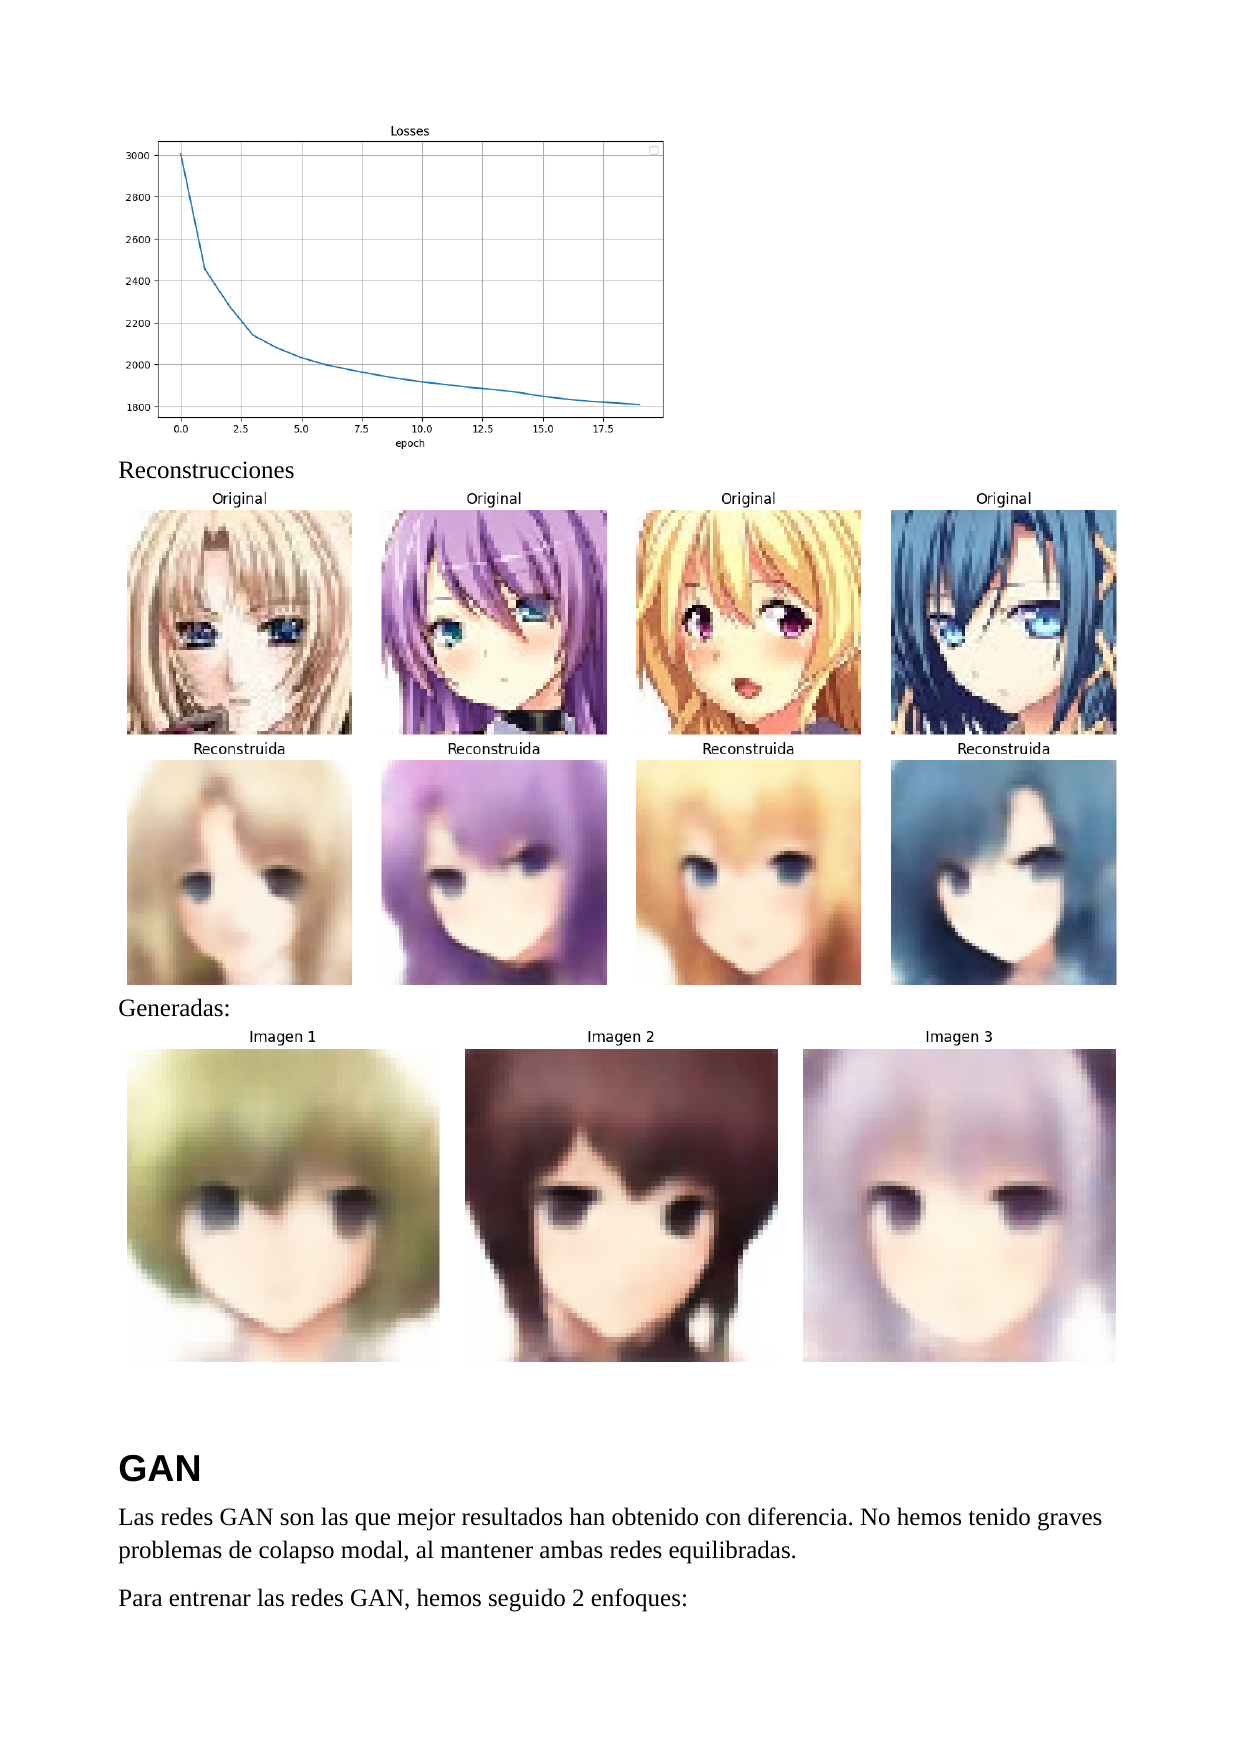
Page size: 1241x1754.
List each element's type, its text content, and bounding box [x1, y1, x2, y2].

text Las redes GAN son las que mejor resultados han obtenido con diferencia. No hemos tenido graves problemas de colapso modal, al mantener ambas redes equilibradas. [118, 1502, 1122, 1564]
text Generadas: [118, 993, 1122, 1021]
subtitle GAN [118, 1446, 1122, 1489]
text Reconstrucciones [118, 455, 1122, 483]
text Para entrenar las redes GAN, hemos seguido 2 enfoques: [118, 1583, 1122, 1611]
